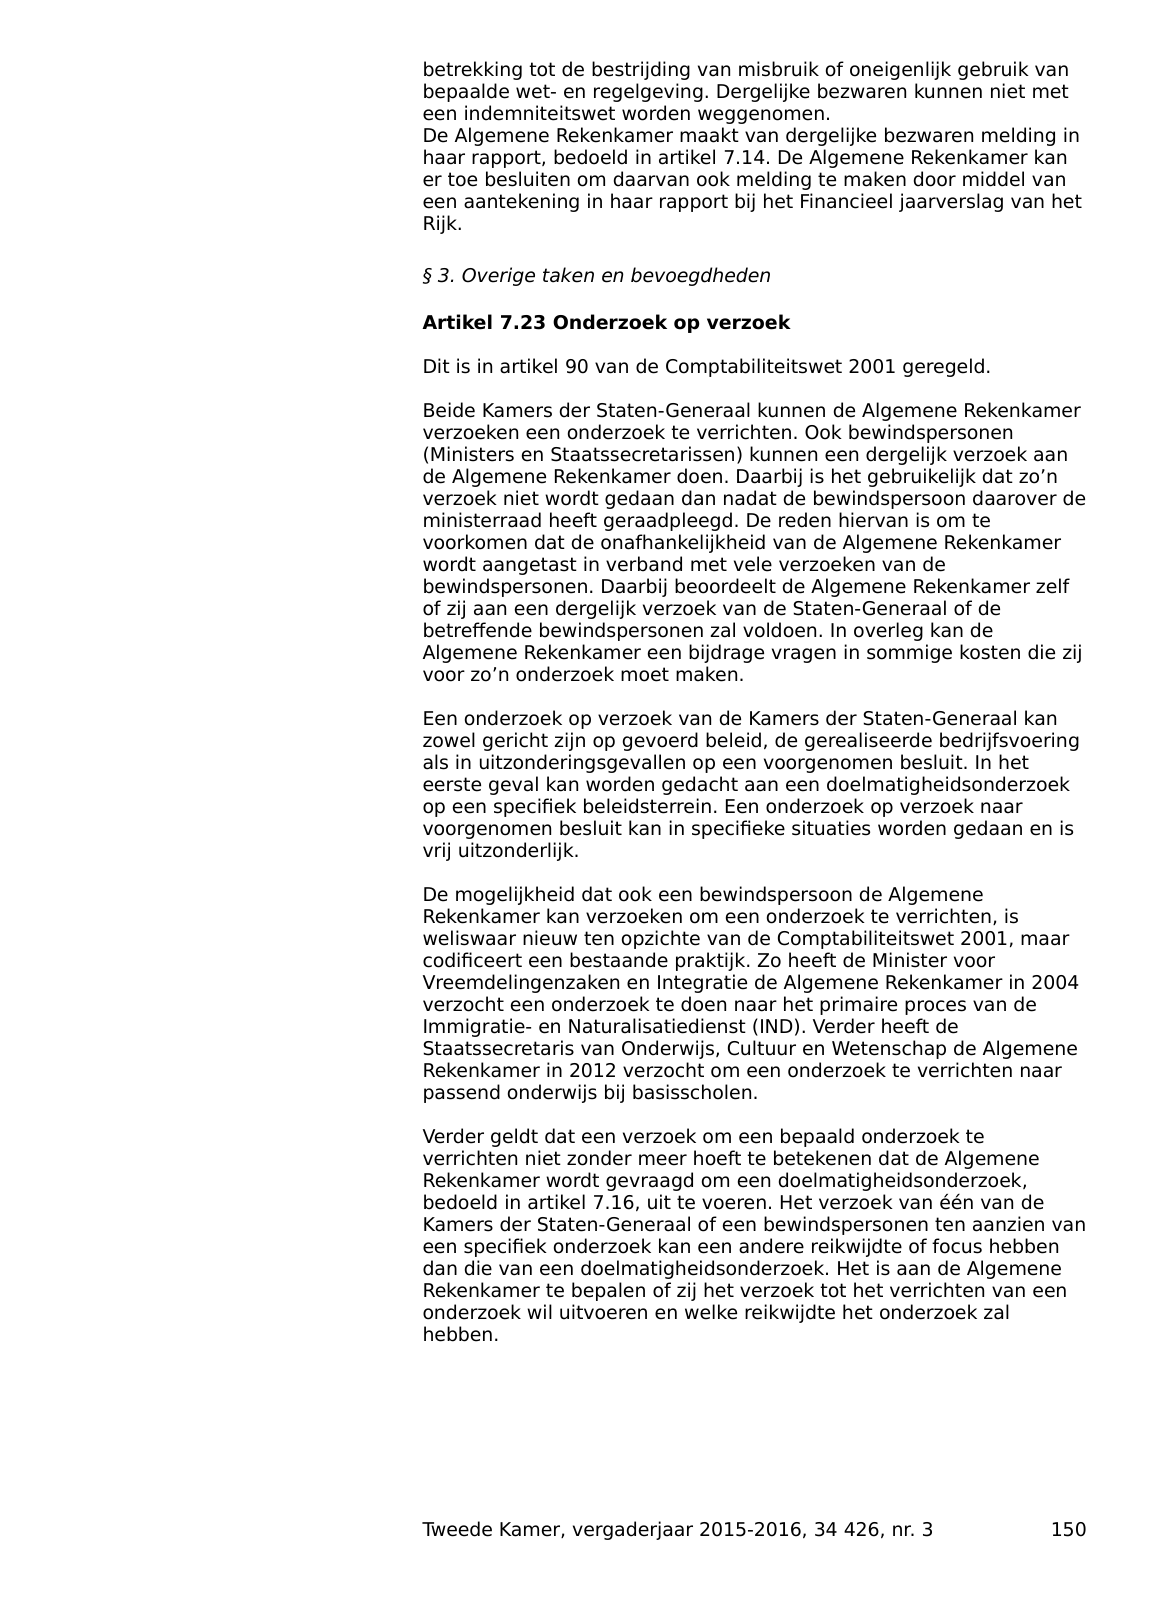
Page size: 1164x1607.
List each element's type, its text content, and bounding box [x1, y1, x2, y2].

text De mogelijkheid dat ook een bewindspersoon de Algemene Rekenkamer kan verzoeken om een onderzoek te verrichten, is weliswaar nieuw ten opzichte van de Comptabiliteitswet 2001, maar codificeert een bestaande praktijk. Zo heeft de Minister voor Vreemdelingenzaken en Integratie de Algemene Rekenkamer in 2004 verzocht een onderzoek te doen naar het primaire proces van de Immigratie- en Naturalisatiedienst (IND). Verder heeft de Staatssecretaris van Onderwijs, Cultuur en Wetenschap de Algemene Rekenkamer in 2012 verzocht om een onderzoek te verrichten naar passend onderwijs bij basisscholen. [422, 884, 1087, 1104]
subtitle § 3. Overige taken en bevoegdheden [422, 265, 1087, 287]
text betrekking tot de bestrijding van misbruik of oneigenlijk gebruik van bepaalde wet- en regelgeving. Dergelijke bezwaren kunnen niet met een indemniteitswet worden weggenomen. [422, 59, 1087, 125]
text Verder geldt dat een verzoek om een bepaald onderzoek te verrichten niet zonder meer hoeft te betekenen dat de Algemene Rekenkamer wordt gevraagd om een doelmatigheidsonderzoek, bedoeld in artikel 7.16, uit te voeren. Het verzoek van één van de Kamers der Staten-Generaal of een bewindspersonen ten aanzien van een specifiek onderzoek kan een andere reikwijdte of focus hebben dan die van een doelmatigheidsonderzoek. Het is aan de Algemene Rekenkamer te bepalen of zij het verzoek tot het verrichten van een onderzoek wil uitvoeren en welke reikwijdte het onderzoek zal hebben. [422, 1126, 1087, 1346]
subtitle Artikel 7.23 Onderzoek op verzoek [422, 312, 1087, 334]
text Dit is in artikel 90 van de Comptabiliteitswet 2001 geregeld. [422, 356, 1087, 378]
text Een onderzoek op verzoek van de Kamers der Staten-Generaal kan zowel gericht zijn op gevoerd beleid, de gerealiseerde bedrijfsvoering als in uitzonderingsgevallen op een voorgenomen besluit. In het eerste geval kan worden gedacht aan een doelmatigheidsonderzoek op een specifiek beleidsterrein. Een onderzoek op verzoek naar voorgenomen besluit kan in specifieke situaties worden gedaan en is vrij uitzonderlijk. [422, 708, 1087, 862]
text De Algemene Rekenkamer maakt van dergelijke bezwaren melding in haar rapport, bedoeld in artikel 7.14. De Algemene Rekenkamer kan er toe besluiten om daarvan ook melding te maken door middel van een aantekening in haar rapport bij het Financieel jaarverslag van het Rijk. [422, 125, 1087, 235]
text Beide Kamers der Staten-Generaal kunnen de Algemene Rekenkamer verzoeken een onderzoek te verrichten. Ook bewindspersonen (Ministers en Staatssecretarissen) kunnen een dergelijk verzoek aan de Algemene Rekenkamer doen. Daarbij is het gebruikelijk dat zo’n verzoek niet wordt gedaan dan nadat de bewindspersoon daarover de ministerraad heeft geraadpleegd. De reden hiervan is om te voorkomen dat de onafhankelijkheid van de Algemene Rekenkamer wordt aangetast in verband met vele verzoeken van de bewindspersonen. Daarbij beoordeelt de Algemene Rekenkamer zelf of zij aan een dergelijk verzoek van de Staten-Generaal of de betreffende bewindspersonen zal voldoen. In overleg kan de Algemene Rekenkamer een bijdrage vragen in sommige kosten die zij voor zo’n onderzoek moet maken. [422, 400, 1087, 686]
